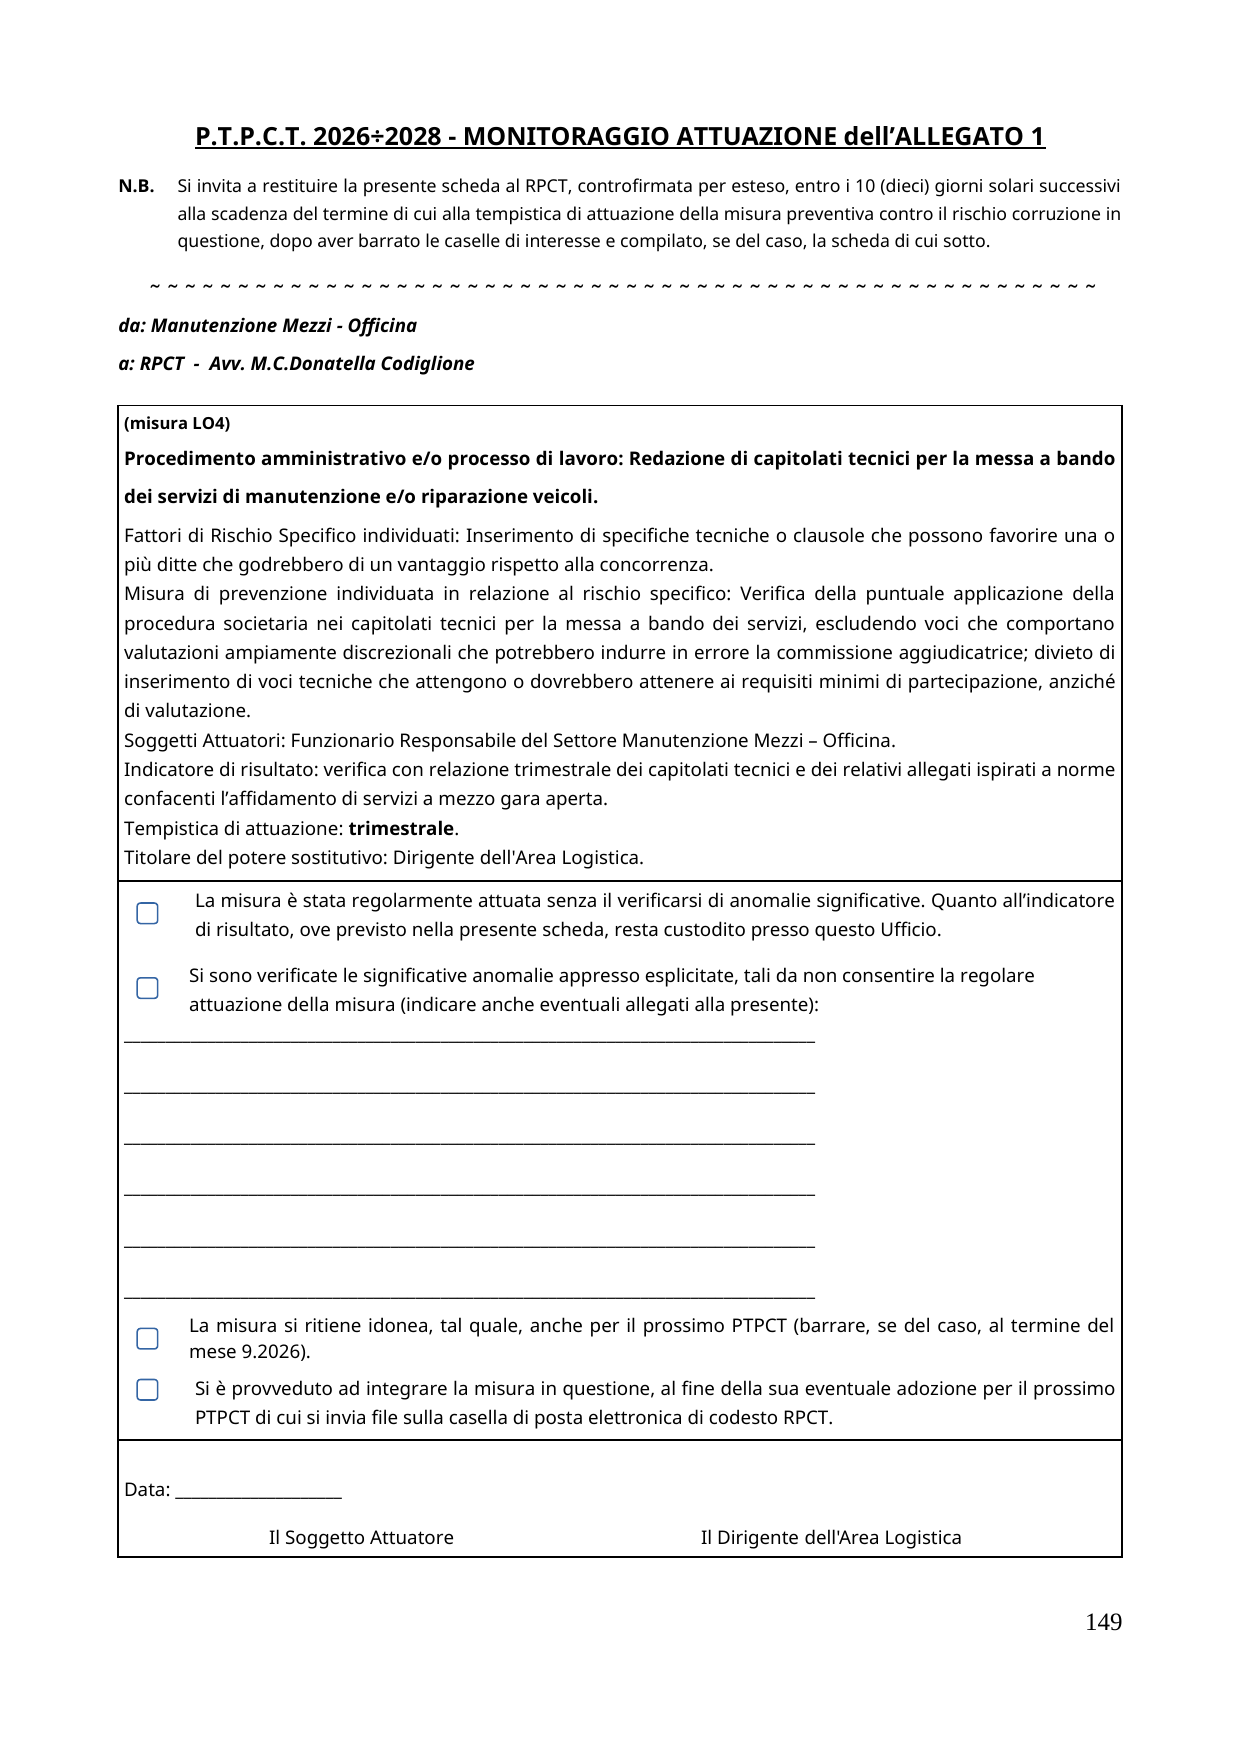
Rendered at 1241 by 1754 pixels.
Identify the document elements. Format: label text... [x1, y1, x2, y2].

text N.B. Si invita a restituire la presente scheda al RPCT, controfirmata per esteso, entro i 10 (dieci) giorni solari successivi alla scadenza del termine di cui alla tempistica di attuazione della misura preventiva contro il rischio corruzione in questione, dopo aver barrato le caselle di interesse e compilato, se del caso, la scheda di cui sotto. [118, 173, 1122, 253]
table_header (misura LO4) Procedimento amministrativo e/o processo di lavoro: Redazione di capitolati tecnici per la messa a bando dei servizi di manutenzione e/o riparazione veicoli. Fattori di Rischio Specifico individuati: Inserimento di specifiche tecniche o clausole che possono favorire una o più ditte che godrebbero di un vantaggio rispetto alla concorrenza. Misura di prevenzione individuata in relazione al rischio specifico: Verifica della puntuale applicazione della procedura societaria nei capitolati tecnici per la messa a bando dei servizi, escludendo voci che comportano valutazioni ampiamente discrezionali che potrebbero indurre in errore la commissione aggiudicatrice; divieto di inserimento di voci tecniche che attengono o dovrebbero attenere ai requisiti minimi di partecipazione, anziché di valutazione. Soggetti Attuatori: Funzionario Responsabile del Settore Manutenzione Mezzi – Officina. Indicatore di risultato: verifica con relazione trimestrale dei capitolati tecnici e dei relativi allegati ispirati a norme confacenti l’affidamento di servizi a mezzo gara aperta. Tempistica di attuazione: trimestrale. Titolare del potere sostitutivo: Dirigente dell'Area Logistica. [119, 406, 1121, 879]
table_cell La misura è stata regolarmente attuata senza il verificarsi di anomalie significative. Quanto all’indicatore di risultato, ove previsto nella presente scheda, resta custodito presso questo Ufficio. Si sono verificate le significative anomalie appresso esplicitate, tali da non consentire la regolare attuazione della misura (indicare anche eventuali allegati alla presente): ___________________________________________________________________________________ ___________________________________________________________________________________ ___________________________________________________________________________________ ___________________________________________________________________________________ ___________________________________________________________________________________ ___________________________________________________________________________________ La misura si ritiene idonea, tal quale, anche per il prossimo PTPCT (barrare, se del caso, al termine del mese 9.2026). Si è provveduto ad integrare la misura in questione, al fine della sua eventuale adozione per il prossimo PTPCT di cui si invia file sulla casella di posta elettronica di codesto RPCT. [119, 882, 1121, 1439]
table_cell Data: ____________________ Il Soggetto Attuatore Il Dirigente dell'Area Logistica [119, 1441, 1121, 1556]
text ˷ ˷ ˷ ˷ ˷ ˷ ˷ ˷ ˷ ˷ ˷ ˷ ˷ ˷ ˷ ˷ ˷ ˷ ˷ ˷ ˷ ˷ ˷ ˷ ˷ ˷ ˷ ˷ ˷ ˷ ˷ ˷ ˷ ˷ ˷ ˷ ˷ ˷ ˷ ˷ ˷ ˷ ˷ ˷ ˷ ˷ ˷ ˷ ˷ ˷ ˷ ˷ ˷ ˷ [118, 257, 1122, 291]
text a: RPCT - Avv. M.C.Donatella Codiglione [118, 350, 1122, 376]
text P.T.P.C.T. 2026÷2028 - MONITORAGGIO ATTUAZIONE dell’ALLEGATO 1 [118, 118, 1122, 152]
text da: Manutenzione Mezzi - Officina [118, 312, 1122, 338]
